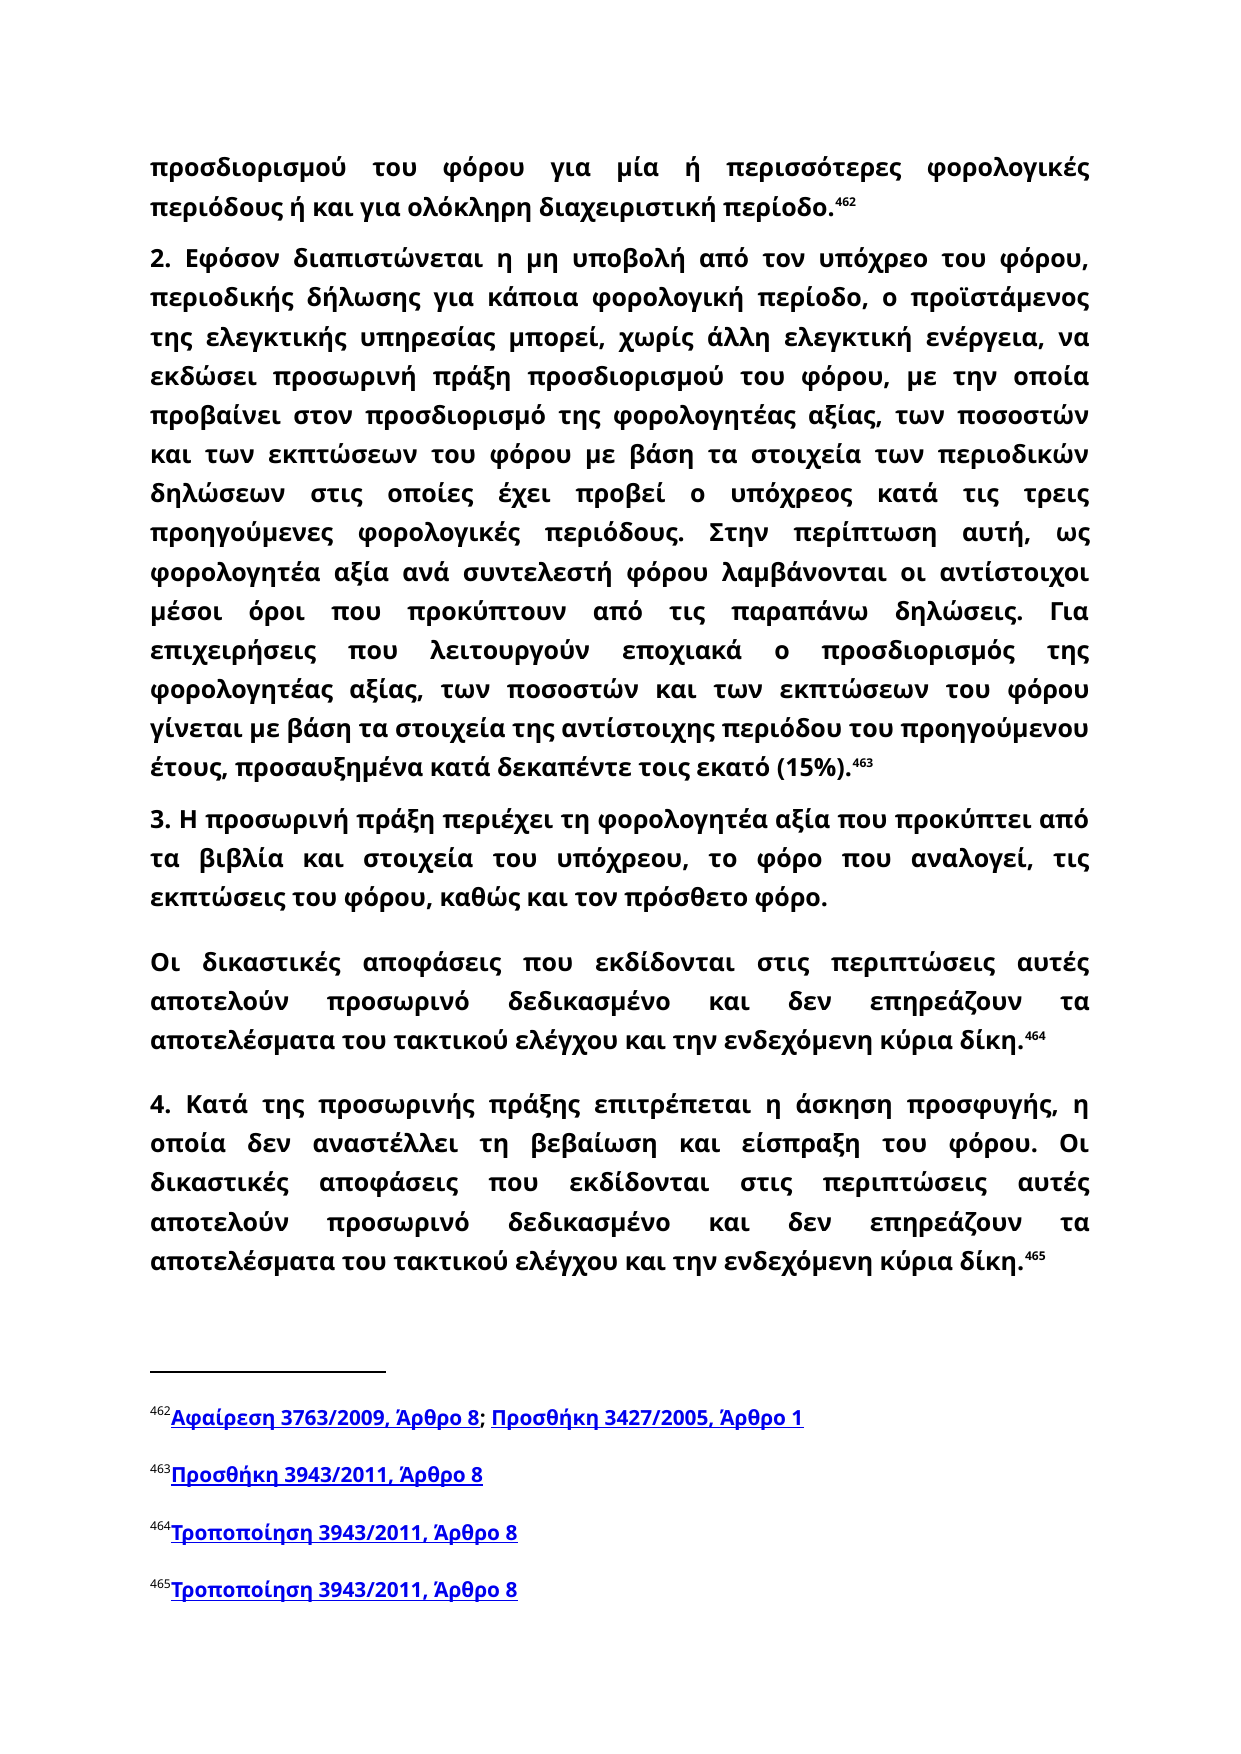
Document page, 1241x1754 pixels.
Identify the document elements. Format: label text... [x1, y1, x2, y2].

text 4. Κατά της προσωρινής πράξης επιτρέπεται η άσκηση προσφυγής, η οποία δεν αναστέλλει τη βεβαίωση και είσπραξη του φόρου. Οι δικαστικές αποφάσεις που εκδίδονται στις περιπτώσεις αυτές αποτελούν προσωρινό δεδικασμένο και δεν επηρεάζουν τα αποτελέσματα του τακτικού ελέγχου και την ενδεχόμενη κύρια δίκη. [150, 1087, 1090, 1277]
text 3. Η προσωρινή πράξη περιέχει τη φορολογητέα αξία που προκύπτει από τα βιβλία και στοιχεία του υπόχρεου, το φόρο που αναλογεί, τις εκπτώσεις του φόρου, καθώς και τον πρόσθετο φόρο. [150, 802, 1090, 914]
text Προσθήκη 3943/2011, Άρθρο 8 [150, 1460, 1090, 1489]
text 2. Εφόσον διαπιστώνεται η μη υποβολή από τον υπόχρεο του φόρου, περιοδικής δήλωσης για κάποια φορολογική περίοδο, ο προϊστάμενος της ελεγκτικής υπηρεσίας μπορεί, χωρίς άλλη ελεγκτική ενέργεια, να εκδώσει προσωρινή πράξη προσδιορισμού του φόρου, με την οποία προβαίνει στον προσδιορισμό της φορολογητέας αξίας, των ποσοστών και των εκπτώσεων του φόρου με βάση τα στοιχεία των περιοδικών δηλώσεων στις οποίες έχει προβεί ο υπόχρεος κατά τις τρεις προηγούμενες φορολογικές περιόδους. Στην περίπτωση αυτή, ως φορολογητέα αξία ανά συντελεστή φόρου λαμβάνονται οι αντίστοιχοι μέσοι όροι που προκύπτουν από τις παραπάνω δηλώσεις. Για επιχειρήσεις που λειτουργούν εποχιακά ο προσδιορισμός της φορολογητέας αξίας, των ποσοστών και των εκπτώσεων του φόρου γίνεται με βάση τα στοιχεία της αντίστοιχης περιόδου του προηγούμενου έτους, προσαυξημένα κατά δεκαπέντε τοις εκατό (15%). [150, 241, 1090, 784]
text Τροποποίηση 3943/2011, Άρθρο 8 [150, 1518, 1090, 1546]
text Αφαίρεση 3763/2009, Άρθρο 8; Προσθήκη 3427/2005, Άρθρο 1 [150, 1403, 1090, 1431]
text Οι δικαστικές αποφάσεις που εκδίδονται στις περιπτώσεις αυτές αποτελούν προσωρινό δεδικασμένο και δεν επηρεάζουν τα αποτελέσματα του τακτικού ελέγχου και την ενδεχόμενη κύρια δίκη. [150, 944, 1090, 1057]
text προσδιορισμού του φόρου για μία ή περισσότερες φορολογικές περιόδους ή και για ολόκληρη διαχειριστική περίοδο. [150, 150, 1090, 223]
text Τροποποίηση 3943/2011, Άρθρο 8 [150, 1576, 1090, 1604]
